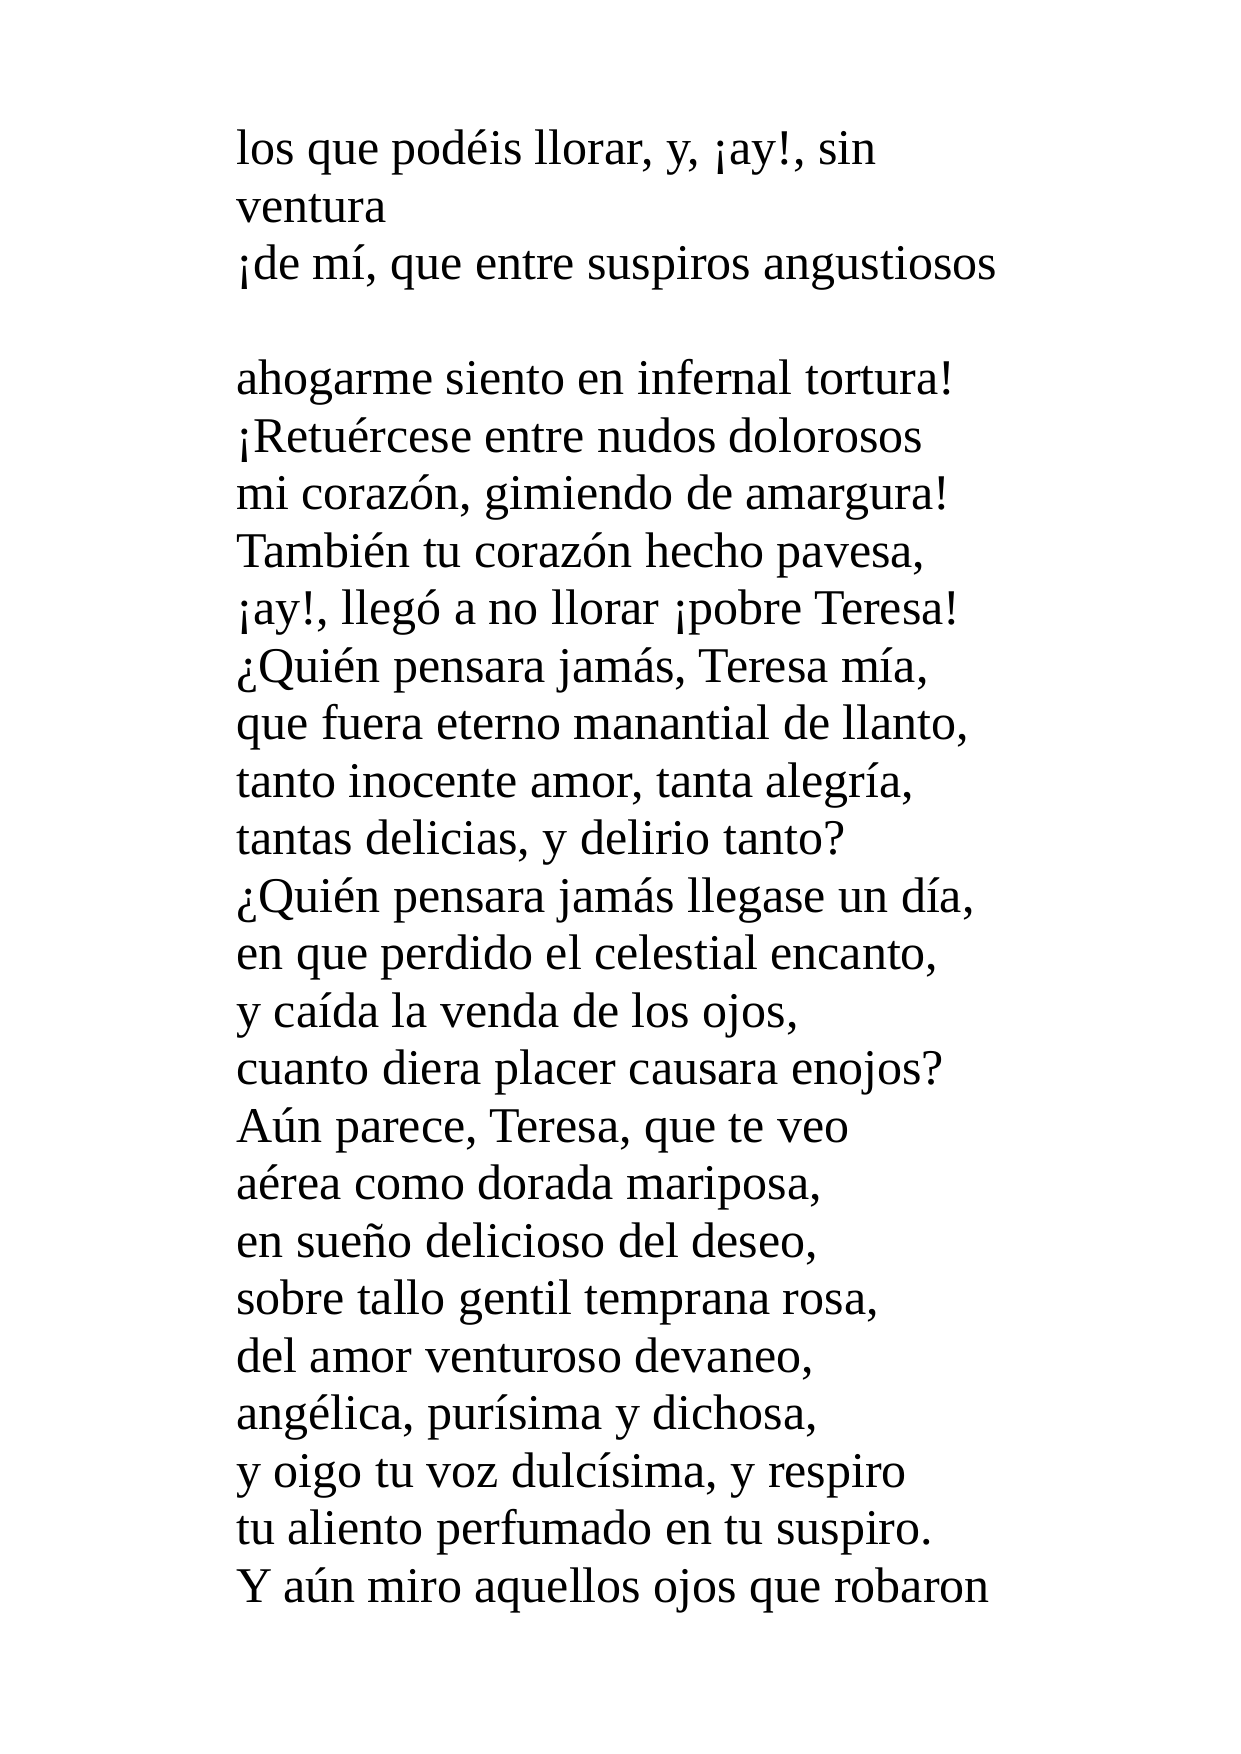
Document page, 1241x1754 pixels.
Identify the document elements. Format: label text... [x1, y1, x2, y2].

text los que podéis llorar, y, ¡ay!, sin ventura ¡de mí, que entre suspiros angustiosos ahogarme siento en infernal tortura! ¡Retuércese entre nudos dolorosos mi corazón, gimiendo de amargura! También tu corazón hecho pavesa, ¡ay!, llegó a no llorar ¡pobre Teresa! ¿Quién pensara jamás, Teresa mía, que fuera eterno manantial de llanto, tanto inocente amor, tanta alegría, tantas delicias, y delirio tanto? ¿Quién pensara jamás llegase un día, en que perdido el celestial encanto, y caída la venda de los ojos, cuanto diera placer causara enojos? Aún parece, Teresa, que te veo aérea como dorada mariposa, en sueño delicioso del deseo, sobre tallo gentil temprana rosa, del amor venturoso devaneo, angélica, purísima y dichosa, y oigo tu voz dulcísima, y respiro tu aliento perfumado en tu suspiro. Y aún miro aquellos ojos que robaron [236, 118, 1004, 1613]
